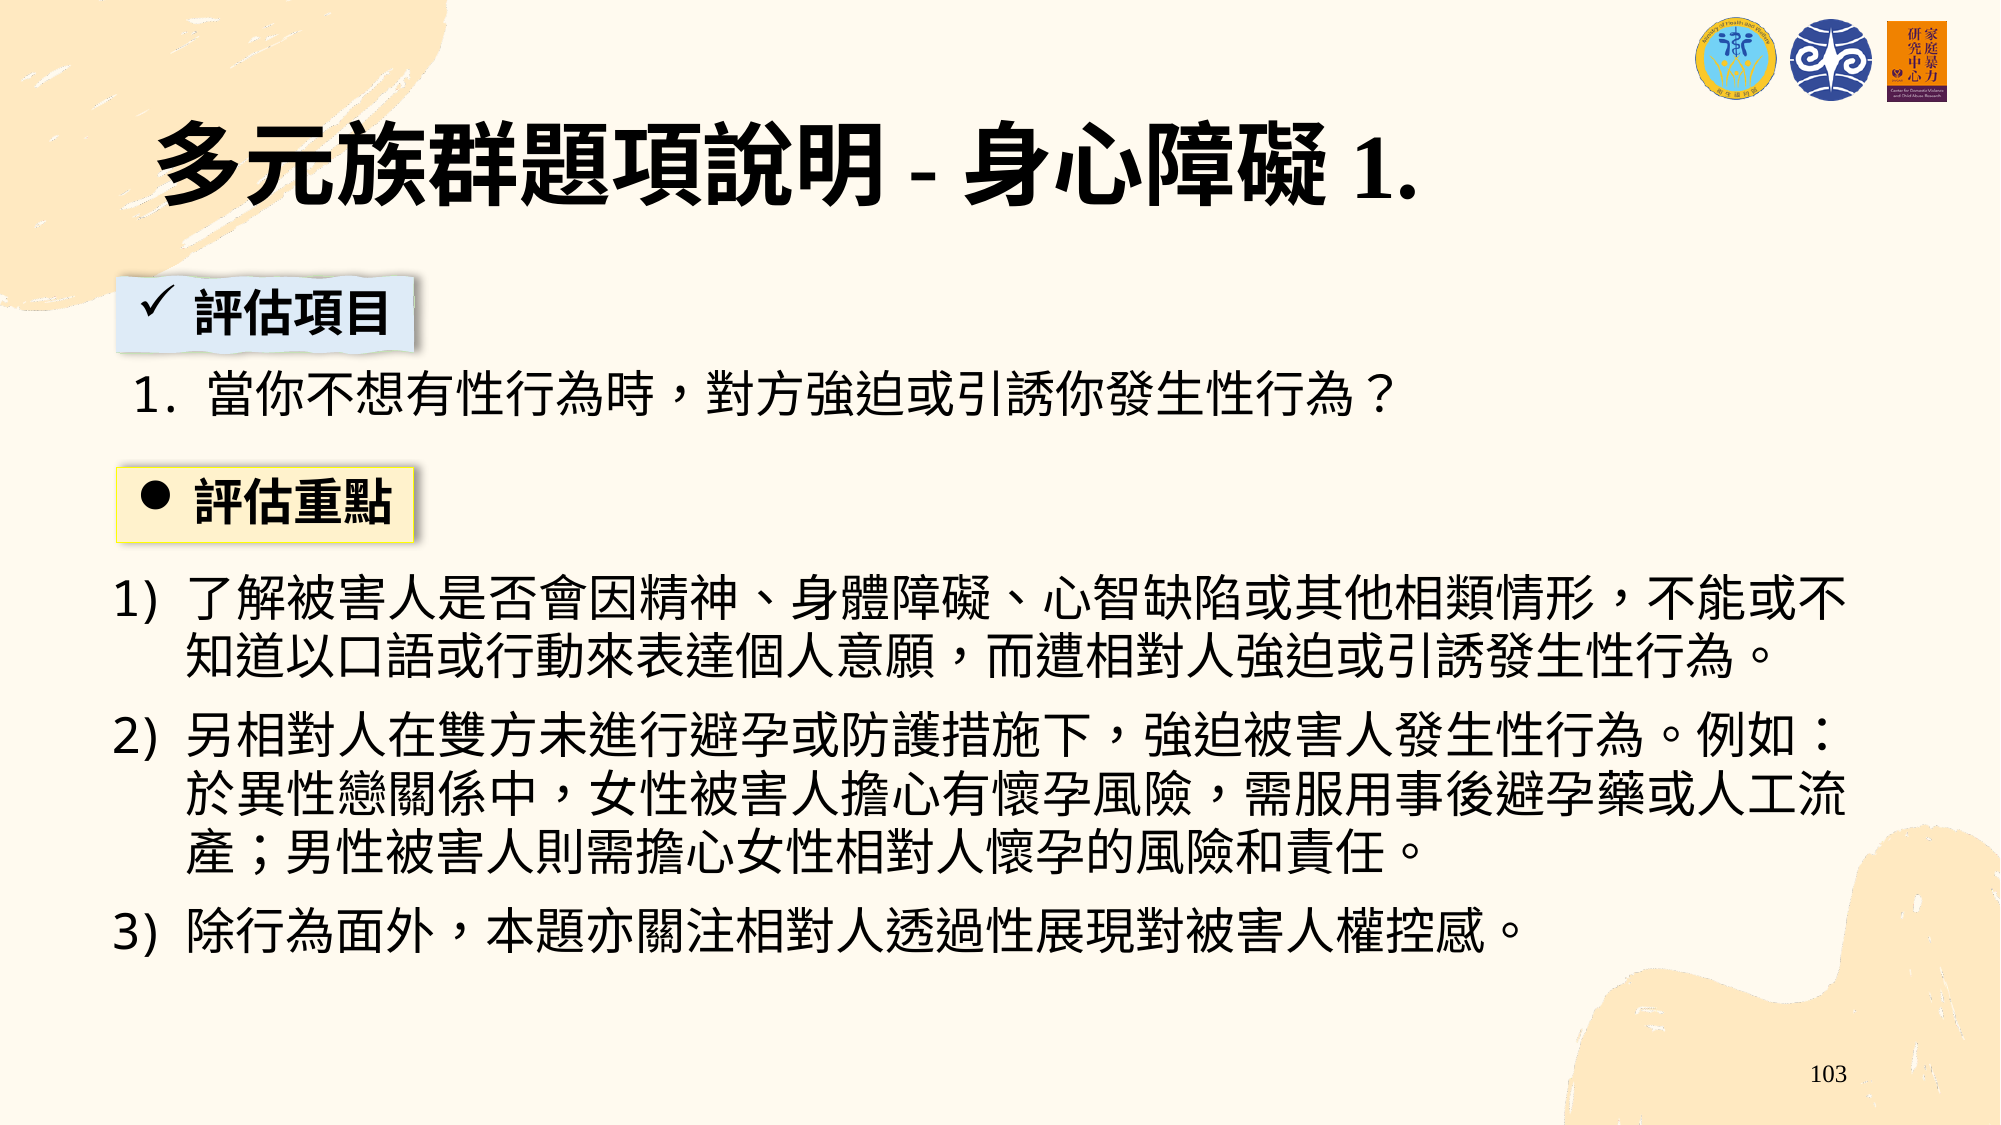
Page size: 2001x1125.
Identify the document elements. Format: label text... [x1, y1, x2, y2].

text_box 了解被害人是否會因精神、身體障礙、心智缺陷或其他相類情形，不能或不知道以口語或行動來表達個人意願，而遭相對人強迫或引誘發生性行為。 另相對人在雙方未進行避孕或防護措施下，強迫被害人發生性行為。例如：於異性戀關係中，女性被害人擔心有懷孕風險，需服用事後避孕藥或人工流產；男性被害人則需擔心女性相對人懷孕的風險和責任。 除行為面外，本題亦關注相對人透過性展現對被害人權控感。 [96, 560, 1863, 632]
list 評估重點 [116, 502, 414, 543]
picture [1462, 799, 2001, 1125]
picture [0, 0, 485, 355]
text_box 評估項目 [115, 275, 415, 355]
picture [1695, 17, 1947, 102]
text_box 當你不想有性行為時，對方強迫或引誘你發生性行為？ [116, 362, 1886, 502]
title 多元族群題項說明-身心障礙1. [137, 59, 1863, 278]
